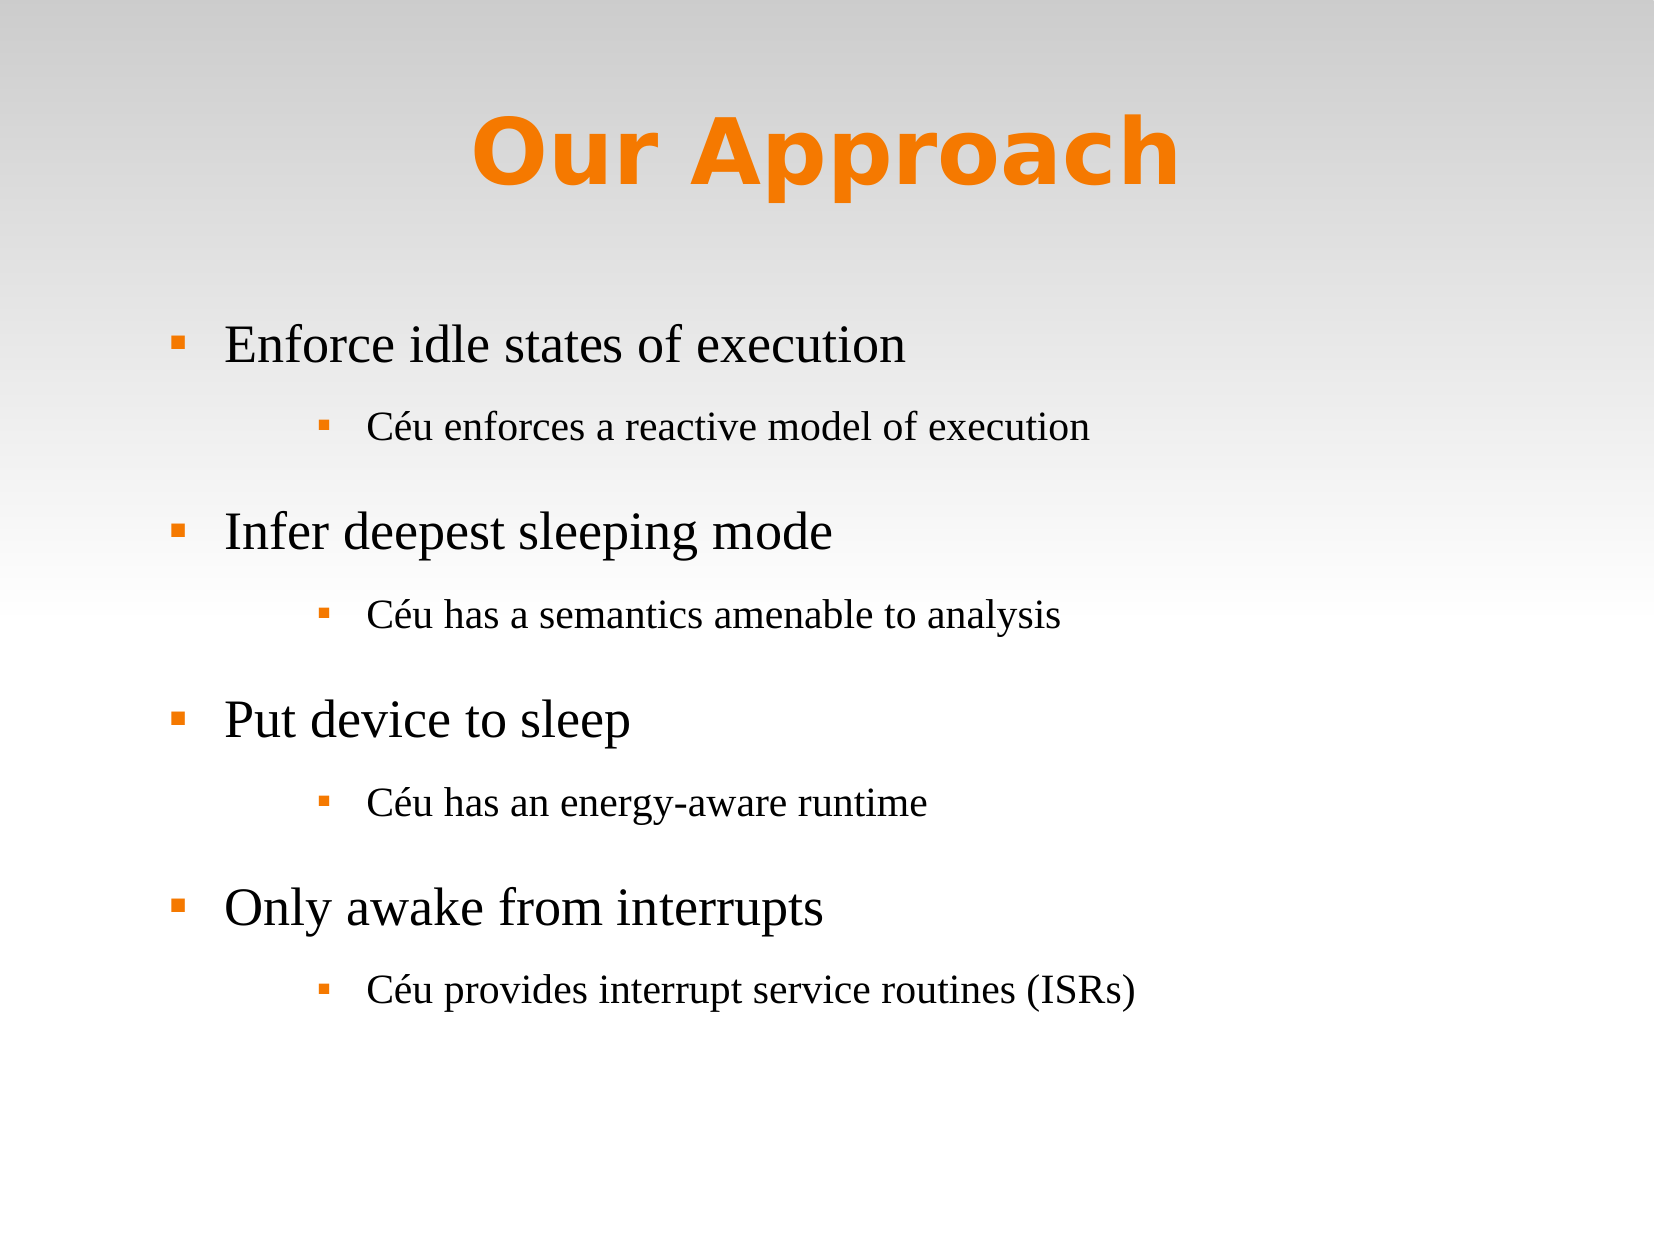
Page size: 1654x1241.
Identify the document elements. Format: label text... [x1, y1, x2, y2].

title Our Approach [82, 49, 1571, 257]
list Enforce idle states of execution Céu enforces a reactive model of execution Infer deepest sleeping mode Céu has a semantics amenable to analysis Put device to sleep Céu has an energy-aware runtime Only awake from interrupts Céu provides interrupt service routines (ISRs) [82, 313, 1538, 1170]
